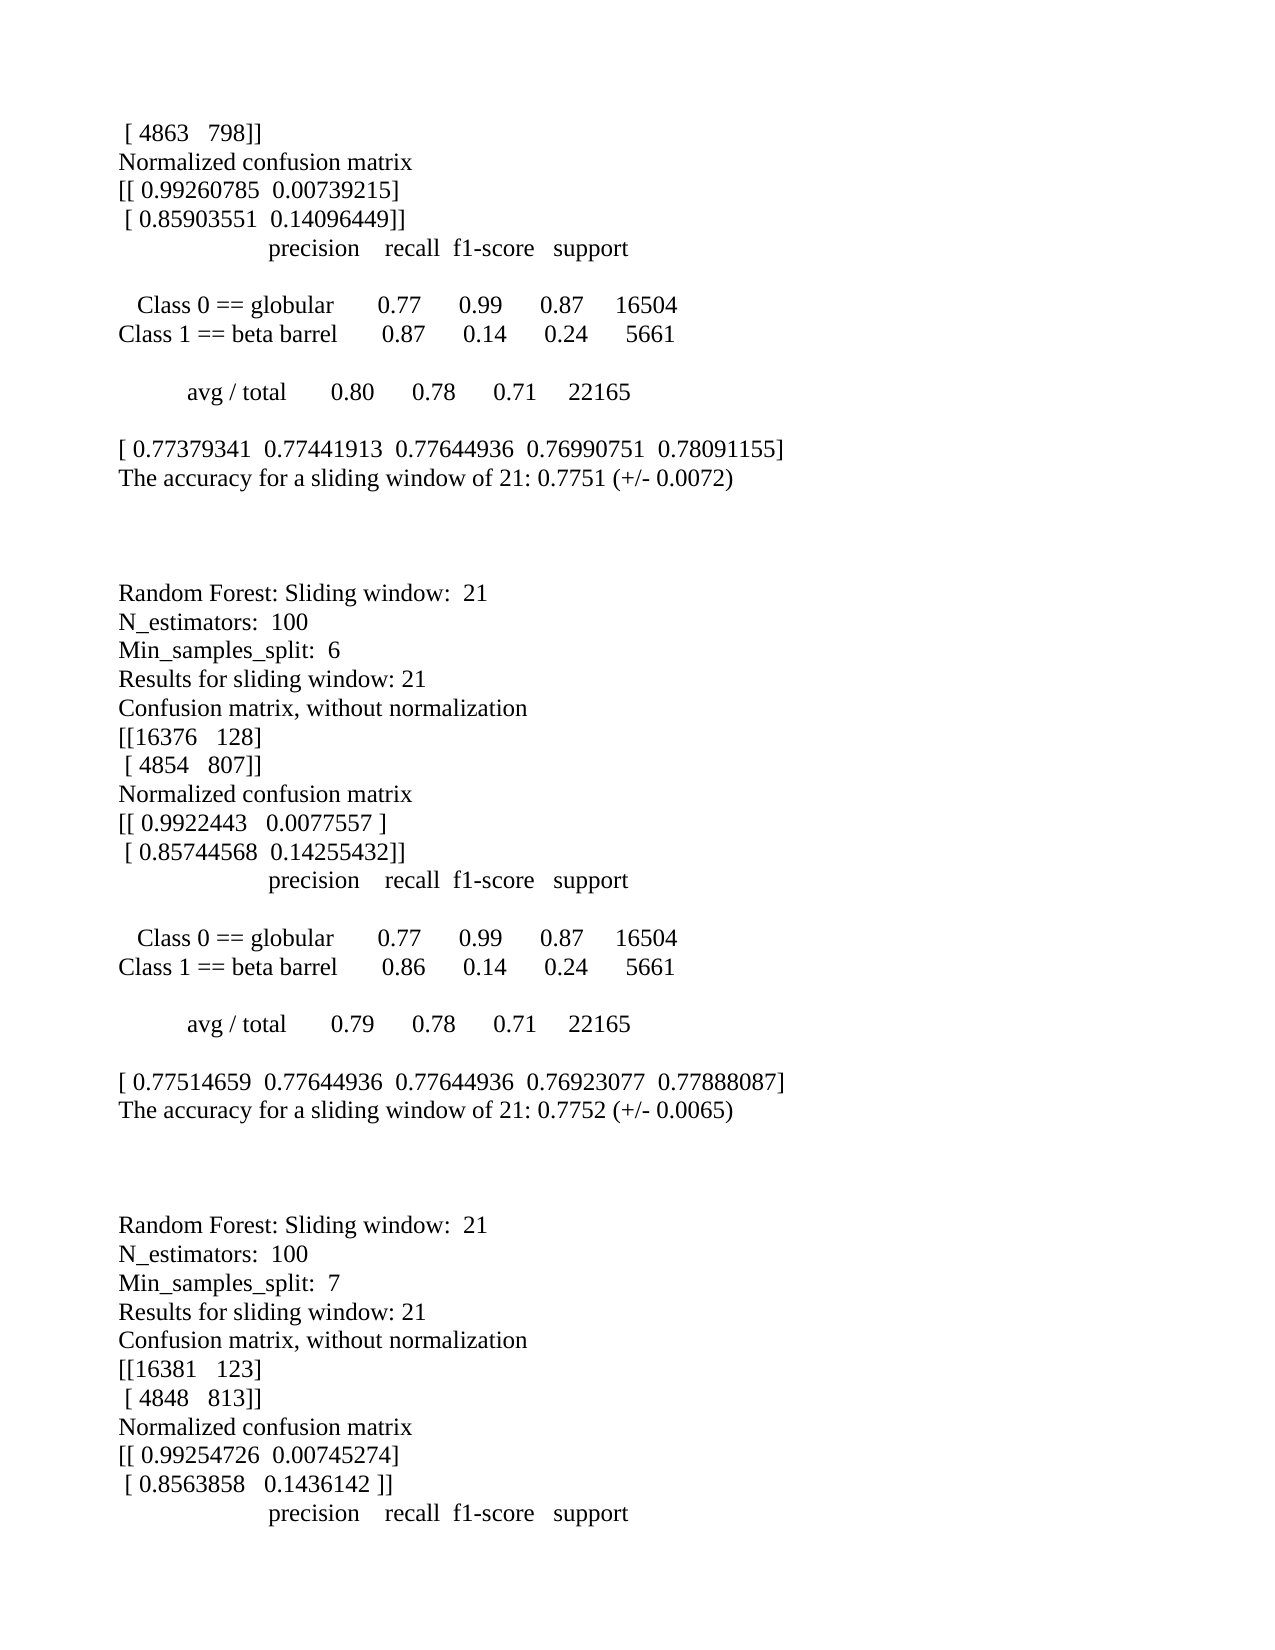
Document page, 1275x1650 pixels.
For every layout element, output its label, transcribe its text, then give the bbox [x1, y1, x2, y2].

text Results for sliding window: 21 [118, 664, 1157, 693]
text [[ 0.9922443 0.0077557 ] [118, 808, 1157, 837]
text [ 4848 813]] [118, 1383, 1157, 1412]
text [ 0.77379341 0.77441913 0.77644936 0.76990751 0.78091155] [118, 434, 1157, 463]
text precision recall f1-score support [118, 233, 1157, 262]
text Confusion matrix, without normalization [118, 693, 1157, 722]
text [ 0.8563858 0.1436142 ]] [118, 1469, 1157, 1498]
text Random Forest: Sliding window: 21 [118, 1211, 1157, 1239]
text [ 0.77514659 0.77644936 0.77644936 0.76923077 0.77888087] [118, 1067, 1157, 1096]
text [ 0.85744568 0.14255432]] [118, 837, 1157, 866]
text avg / total 0.80 0.78 0.71 22165 [118, 377, 1157, 406]
text Normalized confusion matrix [118, 147, 1157, 176]
text [ 0.85903551 0.14096449]] [118, 204, 1157, 233]
text The accuracy for a sliding window of 21: 0.7751 (+/- 0.0072) [118, 463, 1157, 492]
text precision recall f1-score support [118, 866, 1157, 894]
text Confusion matrix, without normalization [118, 1326, 1157, 1354]
text Normalized confusion matrix [118, 779, 1157, 808]
text Class 1 == beta barrel 0.87 0.14 0.24 5661 [118, 319, 1157, 348]
text Class 0 == globular 0.77 0.99 0.87 16504 [118, 291, 1157, 319]
text avg / total 0.79 0.78 0.71 22165 [118, 1009, 1157, 1038]
text Class 1 == beta barrel 0.86 0.14 0.24 5661 [118, 952, 1157, 981]
text Results for sliding window: 21 [118, 1297, 1157, 1326]
text [ 4854 807]] [118, 751, 1157, 779]
text Normalized confusion matrix [118, 1412, 1157, 1441]
text The accuracy for a sliding window of 21: 0.7752 (+/- 0.0065) [118, 1096, 1157, 1124]
text N_estimators: 100 [118, 607, 1157, 636]
text [[16376 128] [118, 722, 1157, 751]
text [ 4863 798]] [118, 118, 1157, 147]
text Min_samples_split: 6 [118, 636, 1157, 664]
text [[ 0.99260785 0.00739215] [118, 176, 1157, 204]
text Random Forest: Sliding window: 21 [118, 578, 1157, 607]
text [[ 0.99254726 0.00745274] [118, 1441, 1157, 1469]
text N_estimators: 100 [118, 1239, 1157, 1268]
text precision recall f1-score support [118, 1498, 1157, 1527]
text Class 0 == globular 0.77 0.99 0.87 16504 [118, 923, 1157, 952]
text Min_samples_split: 7 [118, 1268, 1157, 1297]
text [[16381 123] [118, 1354, 1157, 1383]
